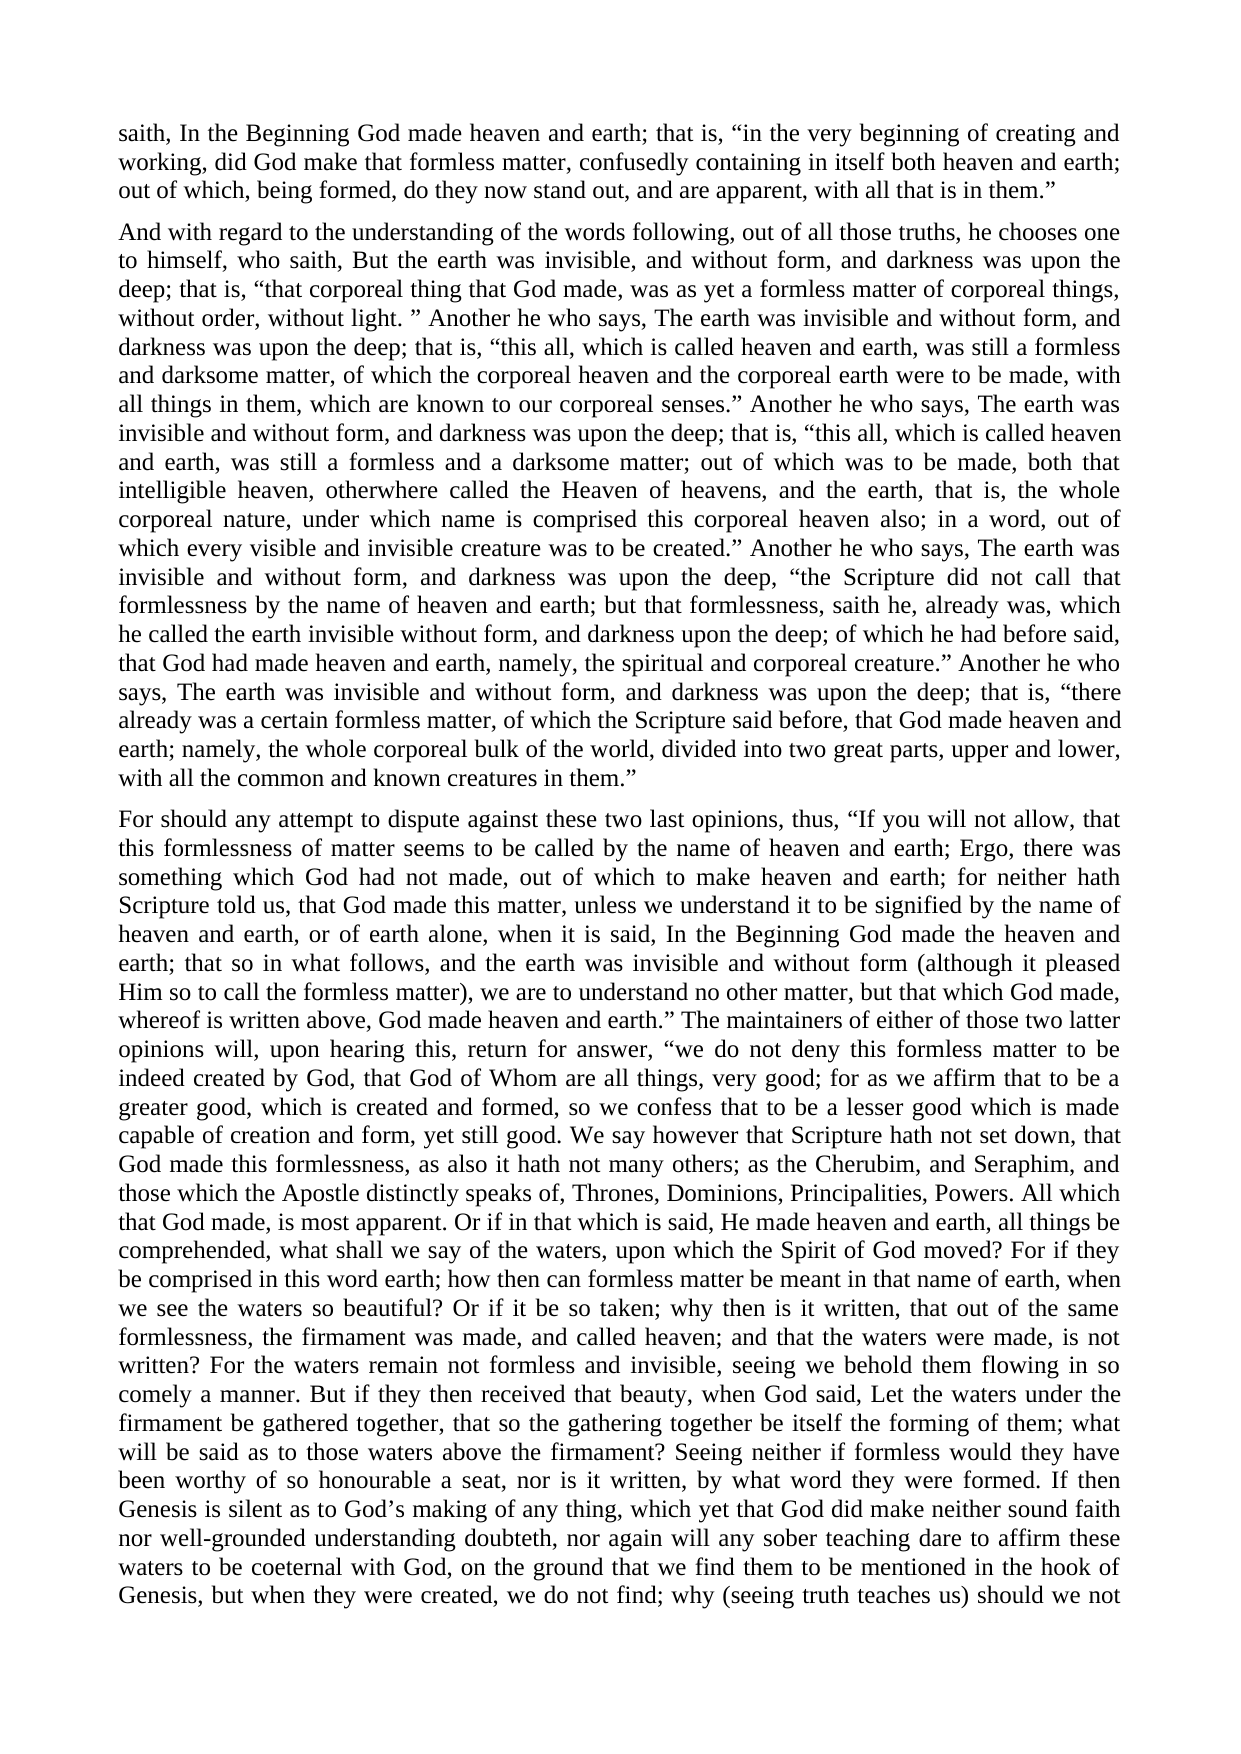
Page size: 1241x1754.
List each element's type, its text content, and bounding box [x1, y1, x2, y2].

text For should any attempt to dispute against these two last opinions, thus, “If you will not allow, that this formlessness of matter seems to be called by the name of heaven and earth; Ergo, there was something which God had not made, out of which to make heaven and earth; for neither hath Scripture told us, that God made this matter, unless we understand it to be signified by the name of heaven and earth, or of earth alone, when it is said, In the Beginning God made the heaven and earth; that so in what follows, and the earth was invisible and without form (although it pleased Him so to call the formless matter), we are to understand no other matter, but that which God made, whereof is written above, God made heaven and earth.” The maintainers of either of those two latter opinions will, upon hearing this, return for answer, “we do not deny this formless matter to be indeed created by God, that God of Whom are all things, very good; for as we affirm that to be a greater good, which is created and formed, so we confess that to be a lesser good which is made capable of creation and form, yet still good. We say however that Scripture hath not set down, that God made this formlessness, as also it hath not many others; as the Cherubim, and Seraphim, and those which the Apostle distinctly speaks of, Thrones, Dominions, Principalities, Powers. All which that God made, is most apparent. Or if in that which is said, He made heaven and earth, all things be comprehended, what shall we say of the waters, upon which the Spirit of God moved? For if they be comprised in this word earth; how then can formless matter be meant in that name of earth, when we see the waters so beautiful? Or if it be so taken; why then is it written, that out of the same formlessness, the firmament was made, and called heaven; and that the waters were made, is not written? For the waters remain not formless and invisible, seeing we behold them flowing in so comely a manner. But if they then received that beauty, when God said, Let the waters under the firmament be gathered together, that so the gathering together be itself the forming of them; what will be said as to those waters above the firmament? Seeing neither if formless would they have been worthy of so honourable a seat, nor is it written, by what word they were formed. If then Genesis is silent as to God’s making of any thing, which yet that God did make neither sound faith nor well-grounded understanding doubteth, nor again will any sober teaching dare to affirm these waters to be coeternal with God, on the ground that we find them to be mentioned in the hook of Genesis, but when they were created, we do not find; why (seeing truth teaches us) should we not [118, 804, 1122, 1609]
text saith, In the Beginning God made heaven and earth; that is, “in the very beginning of creating and working, did God make that formless matter, confusedly containing in itself both heaven and earth; out of which, being formed, do they now stand out, and are apparent, with all that is in them.” [118, 118, 1122, 204]
text And with regard to the understanding of the words following, out of all those truths, he chooses one to himself, who saith, But the earth was invisible, and without form, and darkness was upon the deep; that is, “that corporeal thing that God made, was as yet a formless matter of corporeal things, without order, without light. ” Another he who says, The earth was invisible and without form, and darkness was upon the deep; that is, “this all, which is called heaven and earth, was still a formless and darksome matter, of which the corporeal heaven and the corporeal earth were to be made, with all things in them, which are known to our corporeal senses.” Another he who says, The earth was invisible and without form, and darkness was upon the deep; that is, “this all, which is called heaven and earth, was still a formless and a darksome matter; out of which was to be made, both that intelligible heaven, otherwhere called the Heaven of heavens, and the earth, that is, the whole corporeal nature, under which name is comprised this corporeal heaven also; in a word, out of which every visible and invisible creature was to be created.” Another he who says, The earth was invisible and without form, and darkness was upon the deep, “the Scripture did not call that formlessness by the name of heaven and earth; but that formlessness, saith he, already was, which he called the earth invisible without form, and darkness upon the deep; of which he had before said, that God had made heaven and earth, namely, the spiritual and corporeal creature.” Another he who says, The earth was invisible and without form, and darkness was upon the deep; that is, “there already was a certain formless matter, of which the Scripture said before, that God made heaven and earth; namely, the whole corporeal bulk of the world, divided into two great parts, upper and lower, with all the common and known creatures in them.” [118, 217, 1122, 792]
